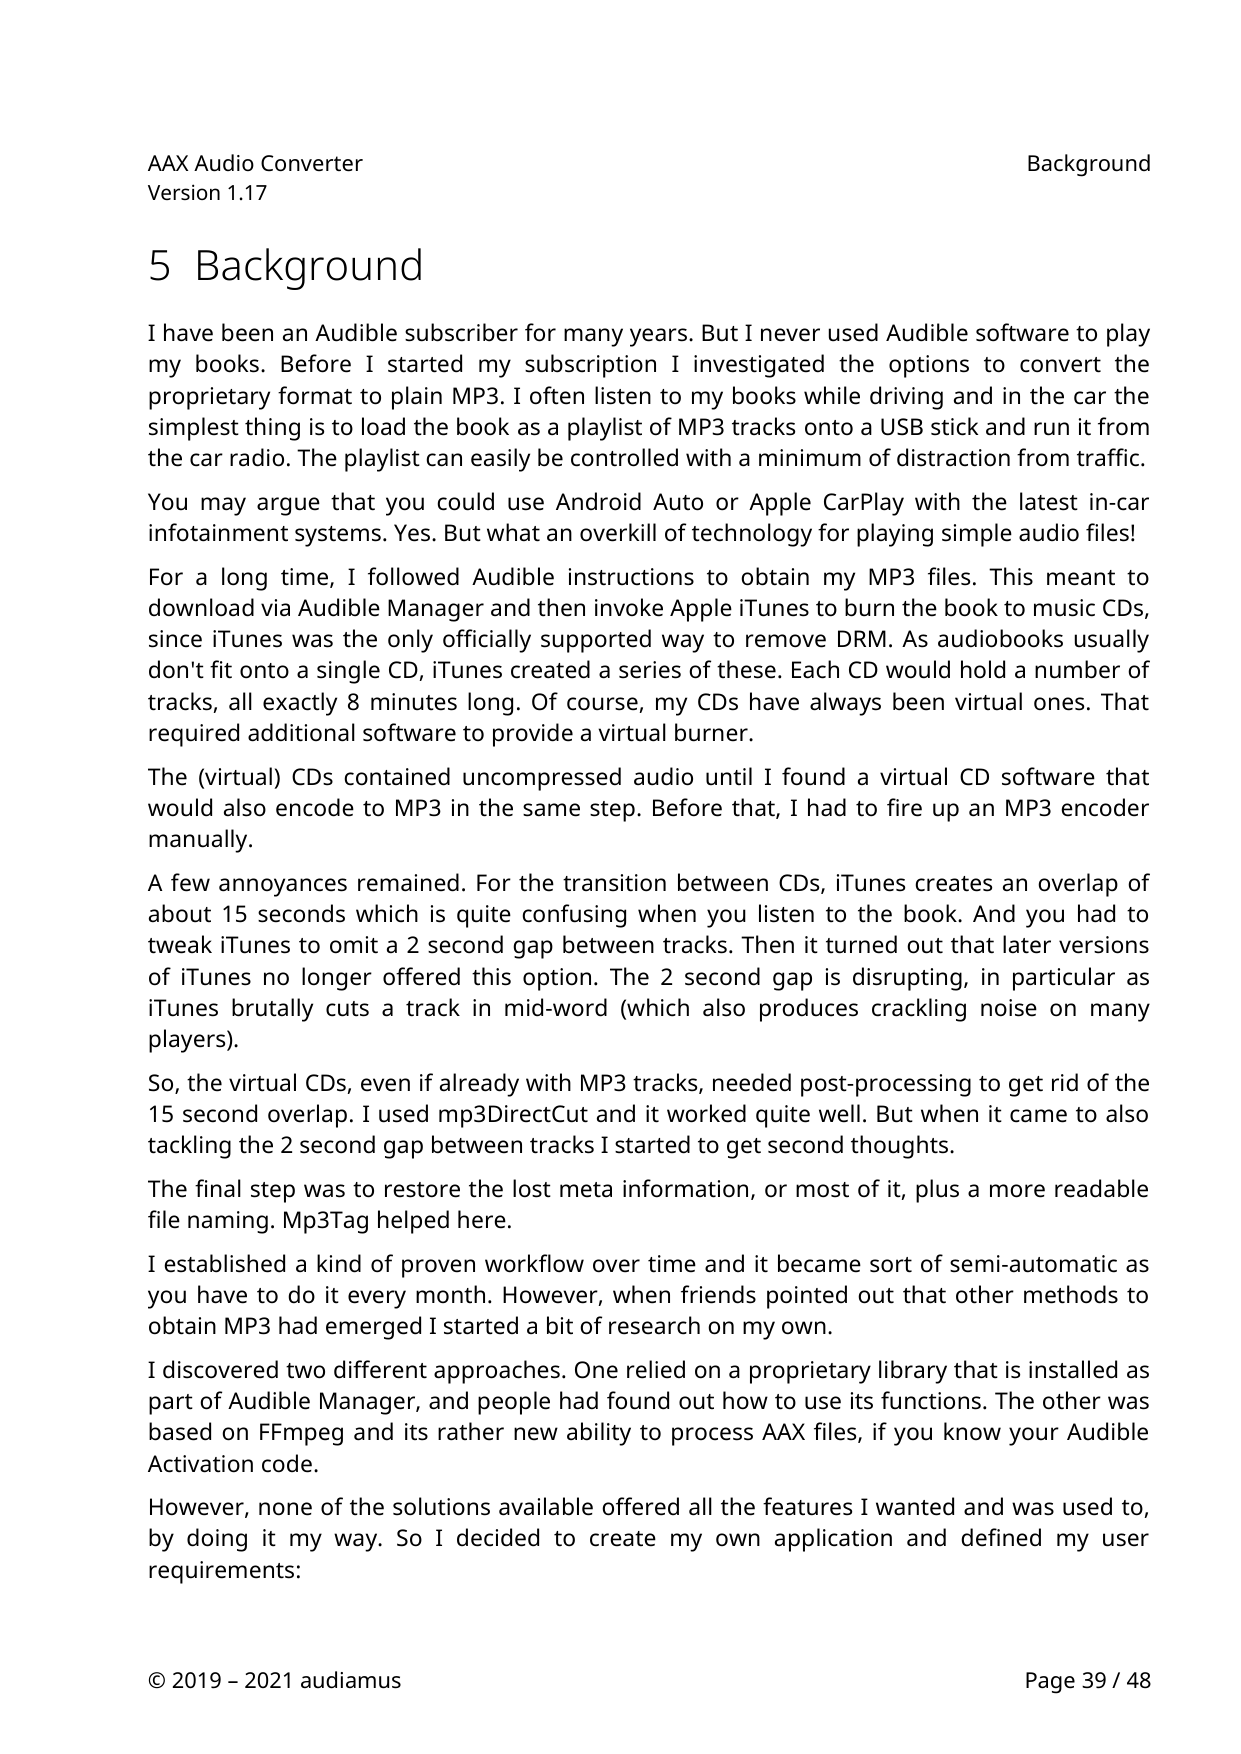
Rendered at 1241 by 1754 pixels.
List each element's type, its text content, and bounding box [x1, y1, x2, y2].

text For a long time, I followed Audible instructions to obtain my MP3 files. This meant to download via Audible Manager and then invoke Apple iTunes to burn the book to music CDs, since iTunes was the only officially supported way to remove DRM. As audiobooks usually don't fit onto a single CD, iTunes created a series of these. Each CD would hold a number of tracks, all exactly 8 minutes long. Of course, my CDs have always been virtual ones. That required additional software to provide a virtual burner. [148, 561, 1152, 748]
text So, the virtual CDs, even if already with MP3 tracks, needed post-processing to get rid of the 15 second overlap. I used mp3DirectCut and it worked quite well. But when it came to also tackling the 2 second gap between tracks I started to get second thoughts. [148, 1067, 1152, 1160]
text You may argue that you could use Android Auto or Apple CarPlay with the latest in-car infotainment systems. Yes. But what an overkill of technology for playing simple audio files! [148, 486, 1152, 548]
text A few annoyances remained. For the transition between CDs, iTunes creates an overlap of about 15 seconds which is quite confusing when you listen to the book. And you had to tweak iTunes to omit a 2 second gap between tracks. Then it turned out that later versions of iTunes no longer offered this option. The 2 second gap is disrupting, in particular as iTunes brutally cuts a track in mid-word (which also produces crackling noise on many players). [148, 867, 1152, 1054]
text I have been an Audible subscriber for many years. But I never used Audible software to play my books. Before I started my subscription I investigated the options to convert the proprietary format to plain MP3. I often listen to my books while driving and in the car the simplest thing is to load the book as a playlist of MP3 tracks onto a USB stick and run it from the car radio. The playlist can easily be controlled with a minimum of distraction from traffic. [148, 317, 1152, 473]
text The final step was to restore the lost meta information, or most of it, plus a more readable file naming. Mp3Tag helped here. [148, 1173, 1152, 1235]
text I established a kind of proven workflow over time and it became sort of semi-automatic as you have to do it every month. However, when friends pointed out that other methods to obtain MP3 had emerged I started a bit of research on my own. [148, 1248, 1152, 1341]
text However, none of the solutions available offered all the features I wanted and was used to, by doing it my way. So I decided to create my own application and defined my user requirements: [148, 1491, 1152, 1585]
text I discovered two different approaches. One relied on a proprietary library that is installed as part of Audible Manager, and people had found out how to use its functions. The other was based on FFmpeg and its rather new ability to process AAX files, if you know your Audible Activation code. [148, 1354, 1152, 1479]
subtitle Background [148, 235, 1152, 292]
text The (virtual) CDs contained uncompressed audio until I found a virtual CD software that would also encode to MP3 in the same step. Before that, I had to fire up an MP3 encoder manually. [148, 761, 1152, 854]
